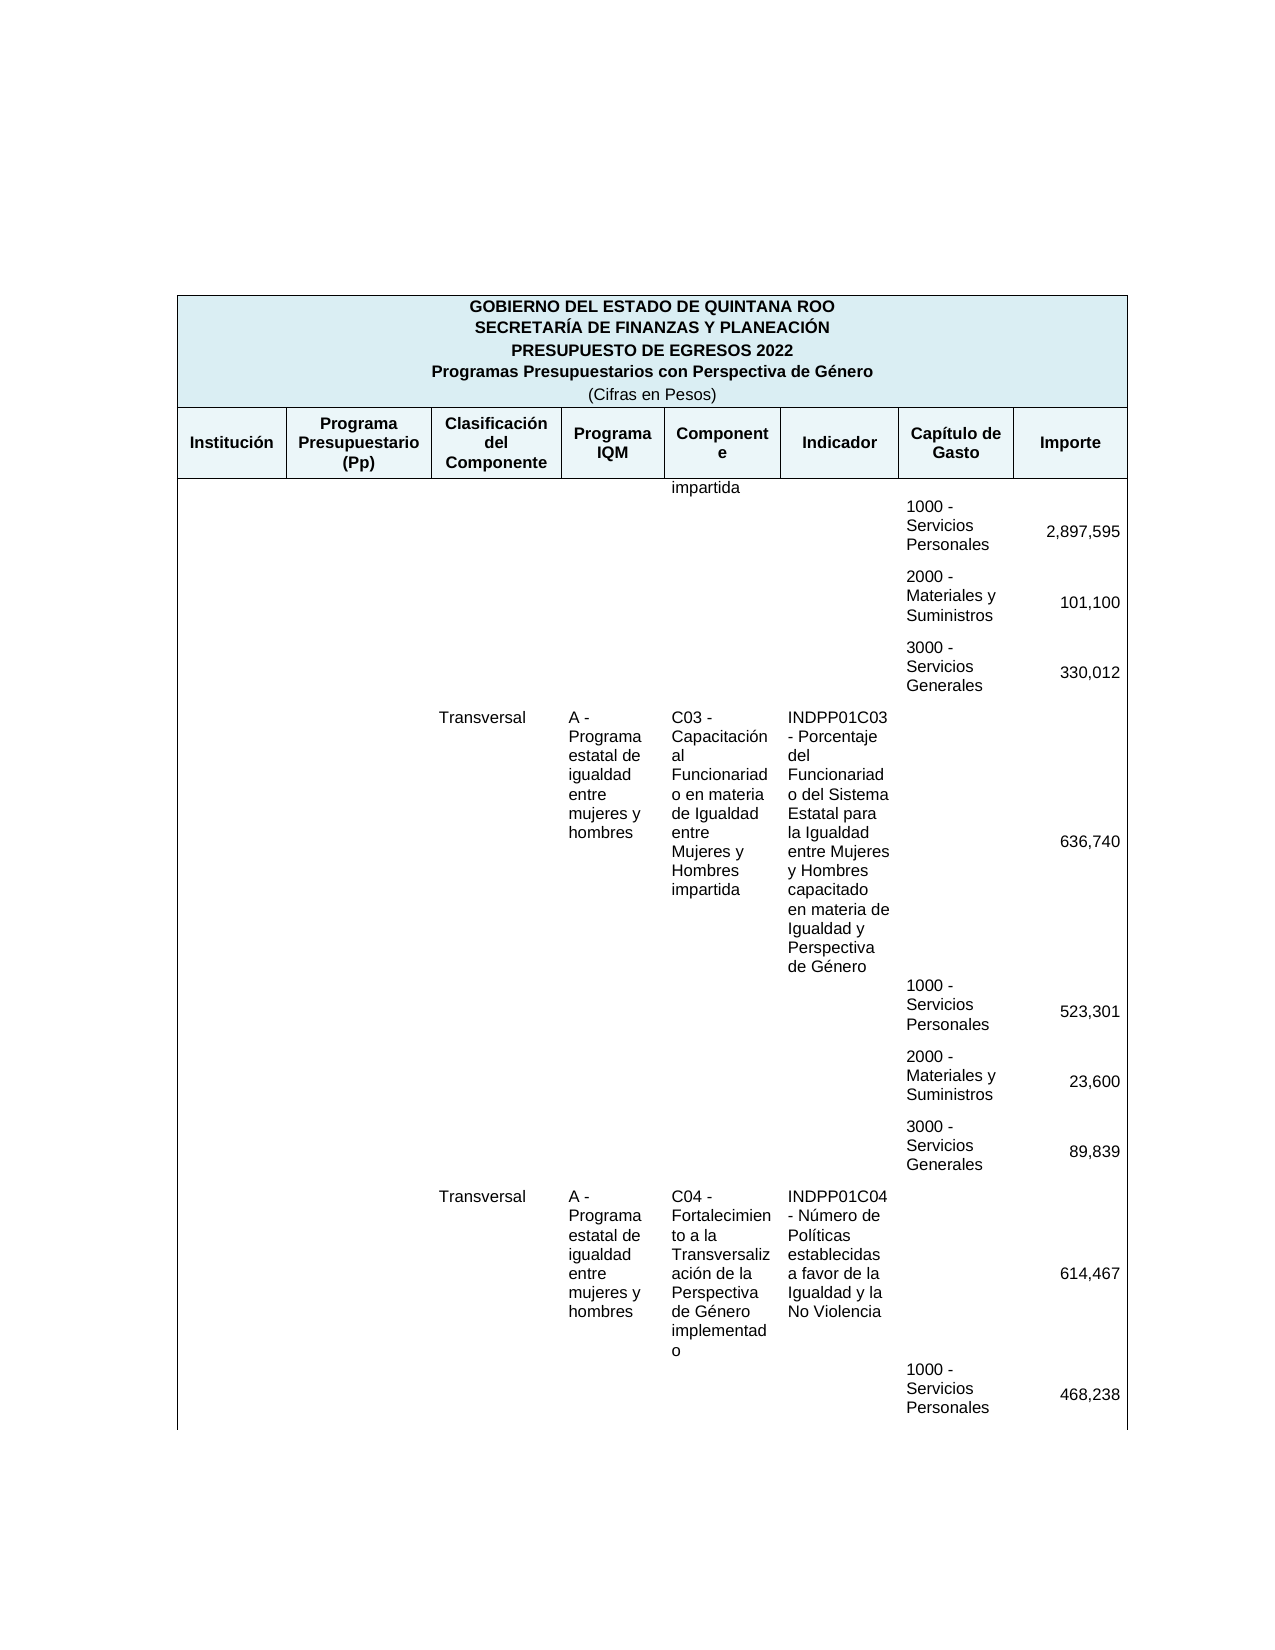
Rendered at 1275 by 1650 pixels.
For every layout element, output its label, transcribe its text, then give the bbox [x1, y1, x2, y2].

table_cell 2,897,595 [1013, 497, 1127, 567]
table_cell [431, 497, 561, 567]
table_cell [286, 638, 431, 708]
table_cell Programa IQM [562, 408, 664, 478]
table_cell [178, 479, 286, 497]
table_cell [178, 638, 286, 708]
table_cell [431, 1117, 561, 1187]
table_cell Indicador [781, 408, 898, 478]
table_cell 89,839 [1013, 1117, 1127, 1187]
table_header GOBIERNO DEL ESTADO DE QUINTANA ROO SECRETARÍA DE FINANZAS Y PLANEACIÓN PRESUPUESTO DE EGRESOS 2022 Programas Presupuestarios con Perspectiva de Género (Cifras en Pesos) [178, 296, 1127, 407]
table_cell [561, 638, 664, 708]
table_cell [178, 976, 286, 1046]
table_cell [664, 1117, 780, 1187]
table_cell impartida [664, 479, 780, 497]
table_cell [286, 976, 431, 1046]
table_cell [780, 1360, 899, 1430]
table_cell [1013, 479, 1127, 497]
table_cell [561, 479, 664, 497]
table_cell [561, 1360, 664, 1430]
table_cell Clasificación del Componente [432, 408, 561, 478]
table_cell 614,467 [1013, 1187, 1127, 1359]
table_cell [286, 497, 431, 567]
table_cell [431, 567, 561, 637]
table_cell [561, 1046, 664, 1117]
table_cell 636,740 [1013, 708, 1127, 976]
table_cell [780, 567, 899, 637]
table_cell 2000 - Materiales y Suministros [899, 567, 1013, 637]
table_cell [178, 1046, 286, 1117]
table_cell 3000 - Servicios Generales [899, 1117, 1013, 1187]
table_cell 1000 - Servicios Personales [899, 1360, 1013, 1430]
table_cell [664, 638, 780, 708]
table_cell [664, 1046, 780, 1117]
table_cell Institución [178, 408, 286, 478]
table_cell C04 - Fortalecimiento a la Transversalización de la Perspectiva de Género implementado [664, 1187, 780, 1359]
table_cell [286, 479, 431, 497]
table_cell 468,238 [1013, 1360, 1127, 1430]
table_cell Transversal [431, 708, 561, 976]
table_cell 2000 - Materiales y Suministros [899, 1046, 1013, 1117]
table_cell 23,600 [1013, 1046, 1127, 1117]
table_cell [780, 1117, 899, 1187]
table_cell Componente [665, 408, 780, 478]
table_cell [899, 708, 1013, 976]
table_cell [561, 976, 664, 1046]
table_cell 523,301 [1013, 976, 1127, 1046]
table_cell [780, 1046, 899, 1117]
table_cell C03 - Capacitación al Funcionariado en materia de Igualdad entre Mujeres y Hombres impartida [664, 708, 780, 976]
table_cell [286, 1117, 431, 1187]
table_cell [561, 567, 664, 637]
table_cell [286, 708, 431, 976]
table_cell 101,100 [1013, 567, 1127, 637]
table_cell [431, 1360, 561, 1430]
table_cell Capítulo de Gasto [899, 408, 1013, 478]
table_cell INDPP01C03 - Porcentaje del Funcionariado del Sistema Estatal para la Igualdad entre Mujeres y Hombres capacitado en materia de Igualdad y Perspectiva de Género [780, 708, 899, 976]
table_cell [286, 567, 431, 637]
table_cell [899, 1187, 1013, 1359]
table_cell Importe [1014, 408, 1127, 478]
table_cell [178, 1360, 286, 1430]
table_cell A - Programa estatal de igualdad entre mujeres y hombres [561, 1187, 664, 1359]
table_cell Transversal [431, 1187, 561, 1359]
table_cell [178, 708, 286, 976]
table_cell 1000 - Servicios Personales [899, 976, 1013, 1046]
table_cell [178, 497, 286, 567]
table_cell [780, 638, 899, 708]
table_cell [178, 1187, 286, 1359]
table_cell [286, 1187, 431, 1359]
table_cell [178, 567, 286, 637]
table_cell [431, 1046, 561, 1117]
table_cell [561, 497, 664, 567]
table_cell [431, 638, 561, 708]
table_cell [664, 1360, 780, 1430]
table_cell 3000 - Servicios Generales [899, 638, 1013, 708]
table_cell [431, 479, 561, 497]
table_cell [780, 976, 899, 1046]
table_cell [664, 567, 780, 637]
table_cell [431, 976, 561, 1046]
table_cell 330,012 [1013, 638, 1127, 708]
table_cell A - Programa estatal de igualdad entre mujeres y hombres [561, 708, 664, 976]
table_cell [178, 1117, 286, 1187]
table_cell [286, 1046, 431, 1117]
table_cell Programa Presupuestario (Pp) [287, 408, 431, 478]
table_cell [286, 1360, 431, 1430]
table_cell [664, 497, 780, 567]
table_cell INDPP01C04 - Número de Políticas establecidas a favor de la Igualdad y la No Violencia [780, 1187, 899, 1359]
table_cell [664, 976, 780, 1046]
table_cell 1000 - Servicios Personales [899, 497, 1013, 567]
table_cell [780, 497, 899, 567]
table_cell [899, 479, 1013, 497]
table_cell [561, 1117, 664, 1187]
